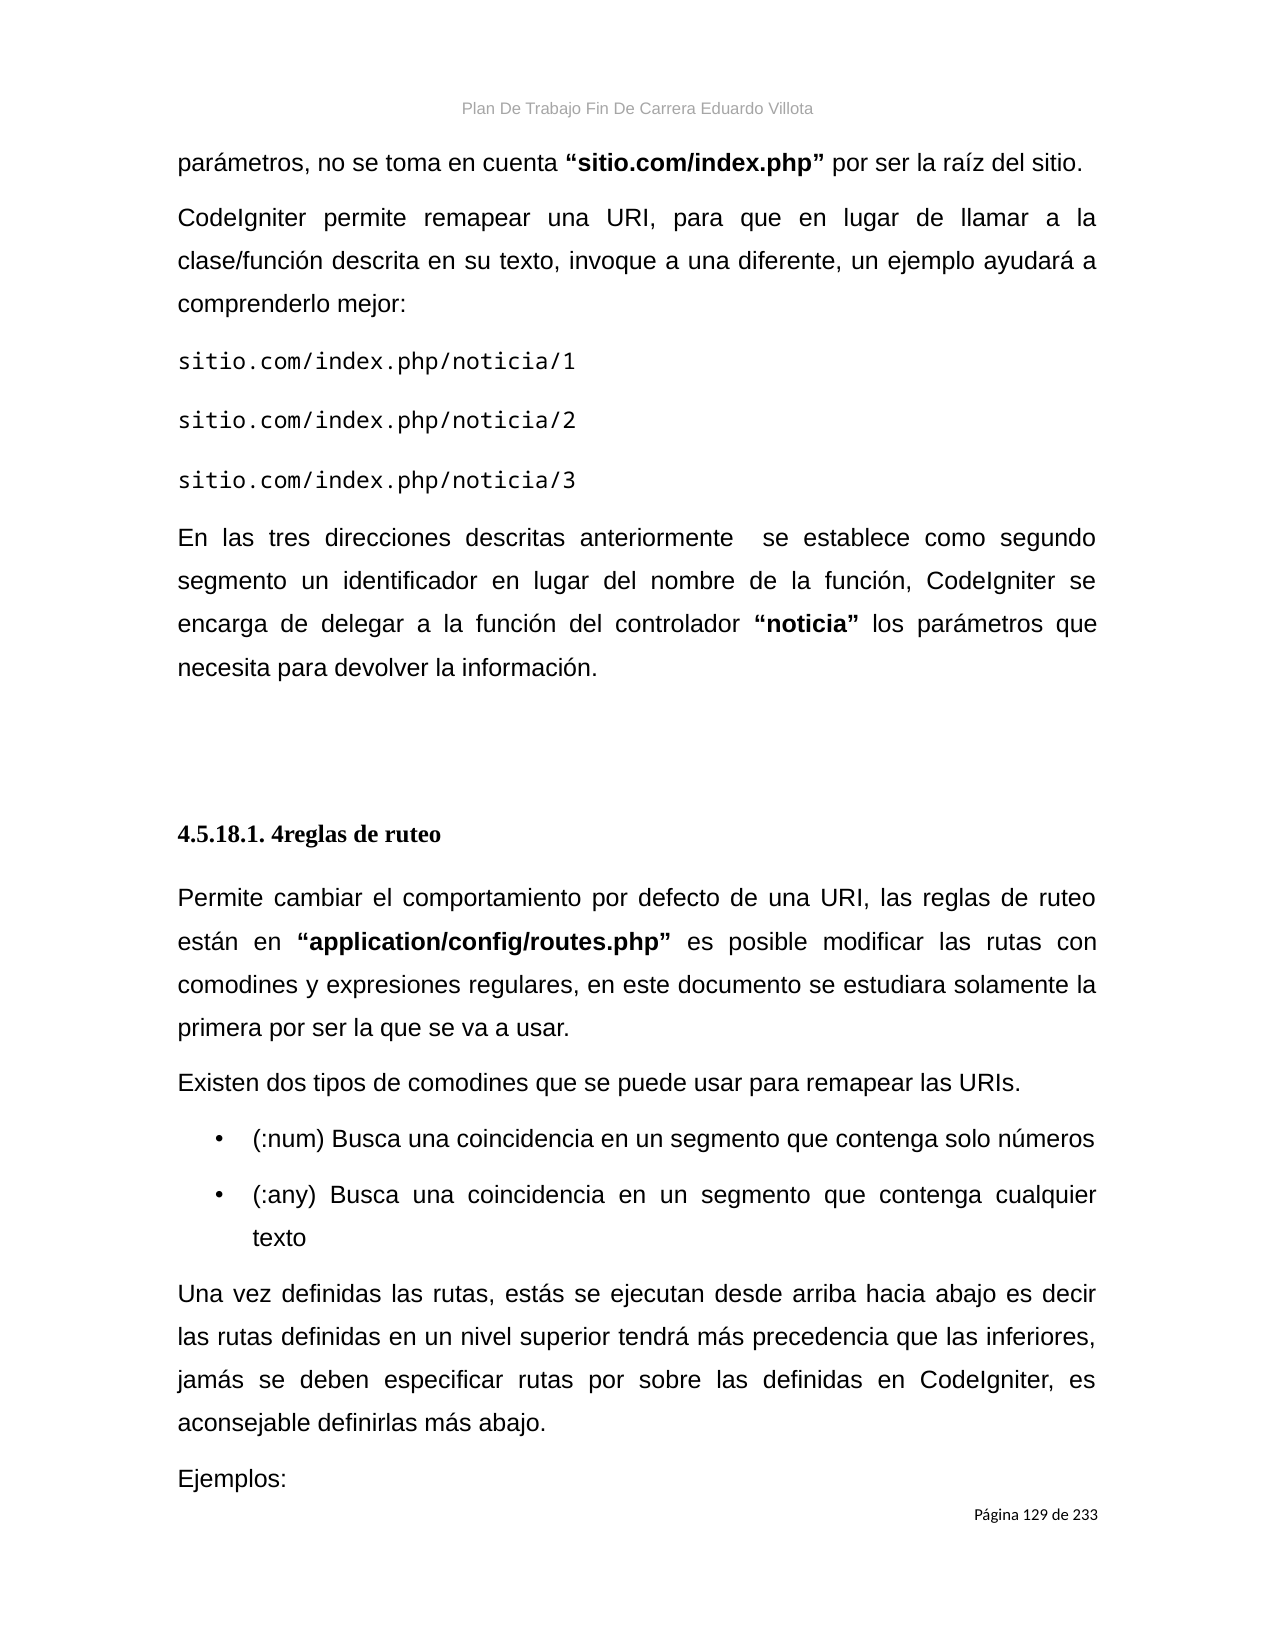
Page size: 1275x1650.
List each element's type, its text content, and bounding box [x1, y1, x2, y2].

text CodeIgniter permite remapear una URI, para que en lugar de llamar a la clase/función descrita en su texto, invoque a una diferente, un ejemplo ayudará a comprenderlo mejor: [177, 203, 1098, 318]
text sitio.com/index.php/noticia/3 [177, 464, 1098, 495]
text sitio.com/index.php/noticia/2 [177, 404, 1098, 436]
text Permite cambiar el comportamiento por defecto de una URI, las reglas de ruteo están en “application/config/routes.php” es posible modificar las rutas con comodines y expresiones regulares, en este documento se estudiara solamente la primera por ser la que se va a usar. [177, 883, 1098, 1042]
text 4.5.18.1. 4reglas de ruteo [177, 819, 1098, 848]
text Ejemplos: [177, 1464, 1098, 1492]
text parámetros, no se toma en cuenta “sitio.com/index.php” por ser la raíz del sitio. [177, 148, 1098, 176]
text Una vez definidas las rutas, estás se ejecutan desde arriba hacia abajo es decir las rutas definidas en un nivel superior tendrá más precedencia que las inferiores, jamás se deben especificar rutas por sobre las definidas en CodeIgniter, es aconsejable definirlas más abajo. [177, 1279, 1098, 1437]
list (:num) Busca una coincidencia en un segmento que contenga solo números [215, 1124, 1098, 1153]
list (:any) Busca una coincidencia en un segmento que contenga cualquier texto [215, 1180, 1098, 1252]
text Existen dos tipos de comodines que se puede usar para remapear las URIs. [177, 1068, 1098, 1097]
text sitio.com/index.php/noticia/1 [177, 345, 1098, 376]
text En las tres direcciones descritas anteriormente se establece como segundo segmento un identificador en lugar del nombre de la función, CodeIgniter se encarga de delegar a la función del controlador “noticia” los parámetros que necesita para devolver la información. [177, 523, 1098, 681]
